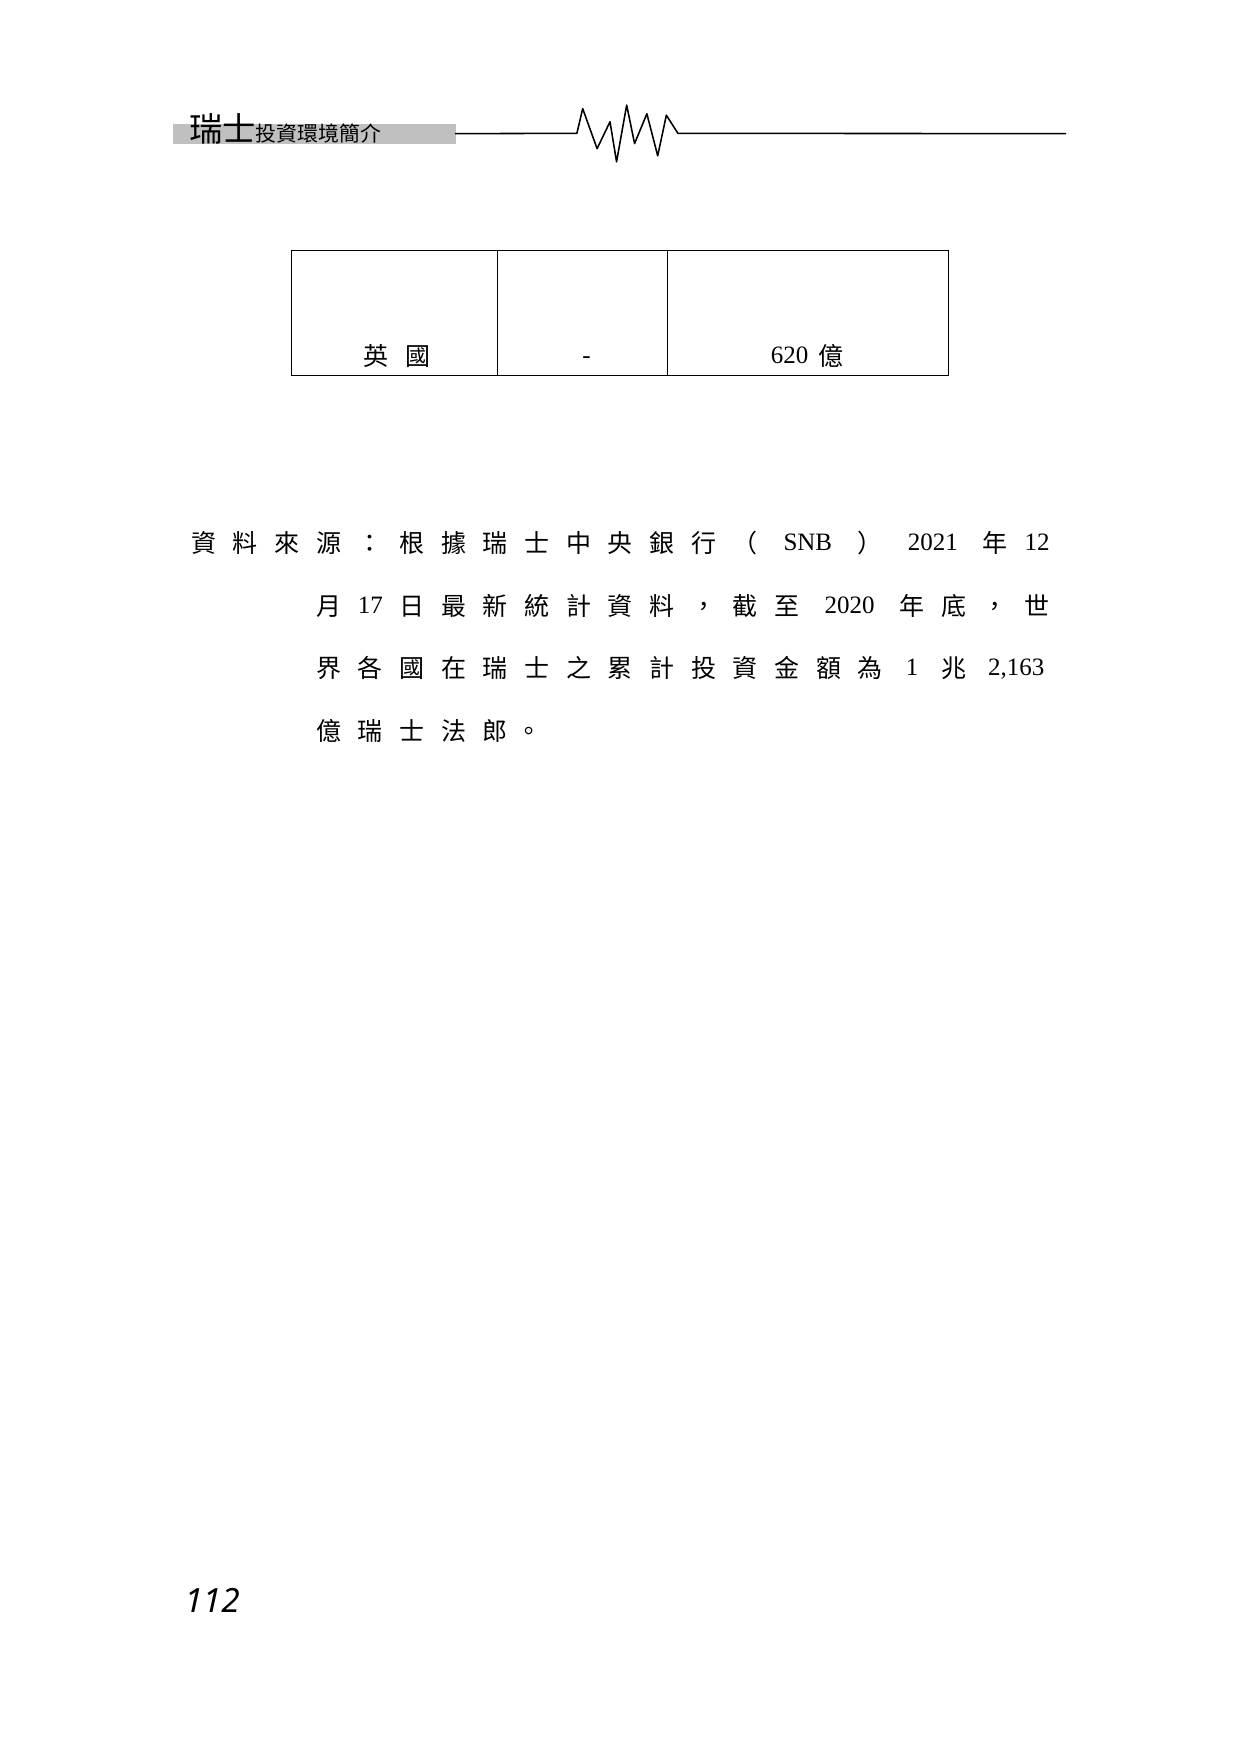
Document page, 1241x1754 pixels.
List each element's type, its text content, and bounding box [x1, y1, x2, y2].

table_cell - [498, 251, 667, 375]
table_cell 620億 [668, 251, 948, 375]
text 資料來源：根據瑞士中央銀行（SNB）2021年12月17日最新統計資料，截至2020年底，世界各國在瑞士之累計投資金額為1兆2,163億瑞士法郎。 [183, 500, 1058, 750]
table_cell 英國 [292, 251, 497, 375]
